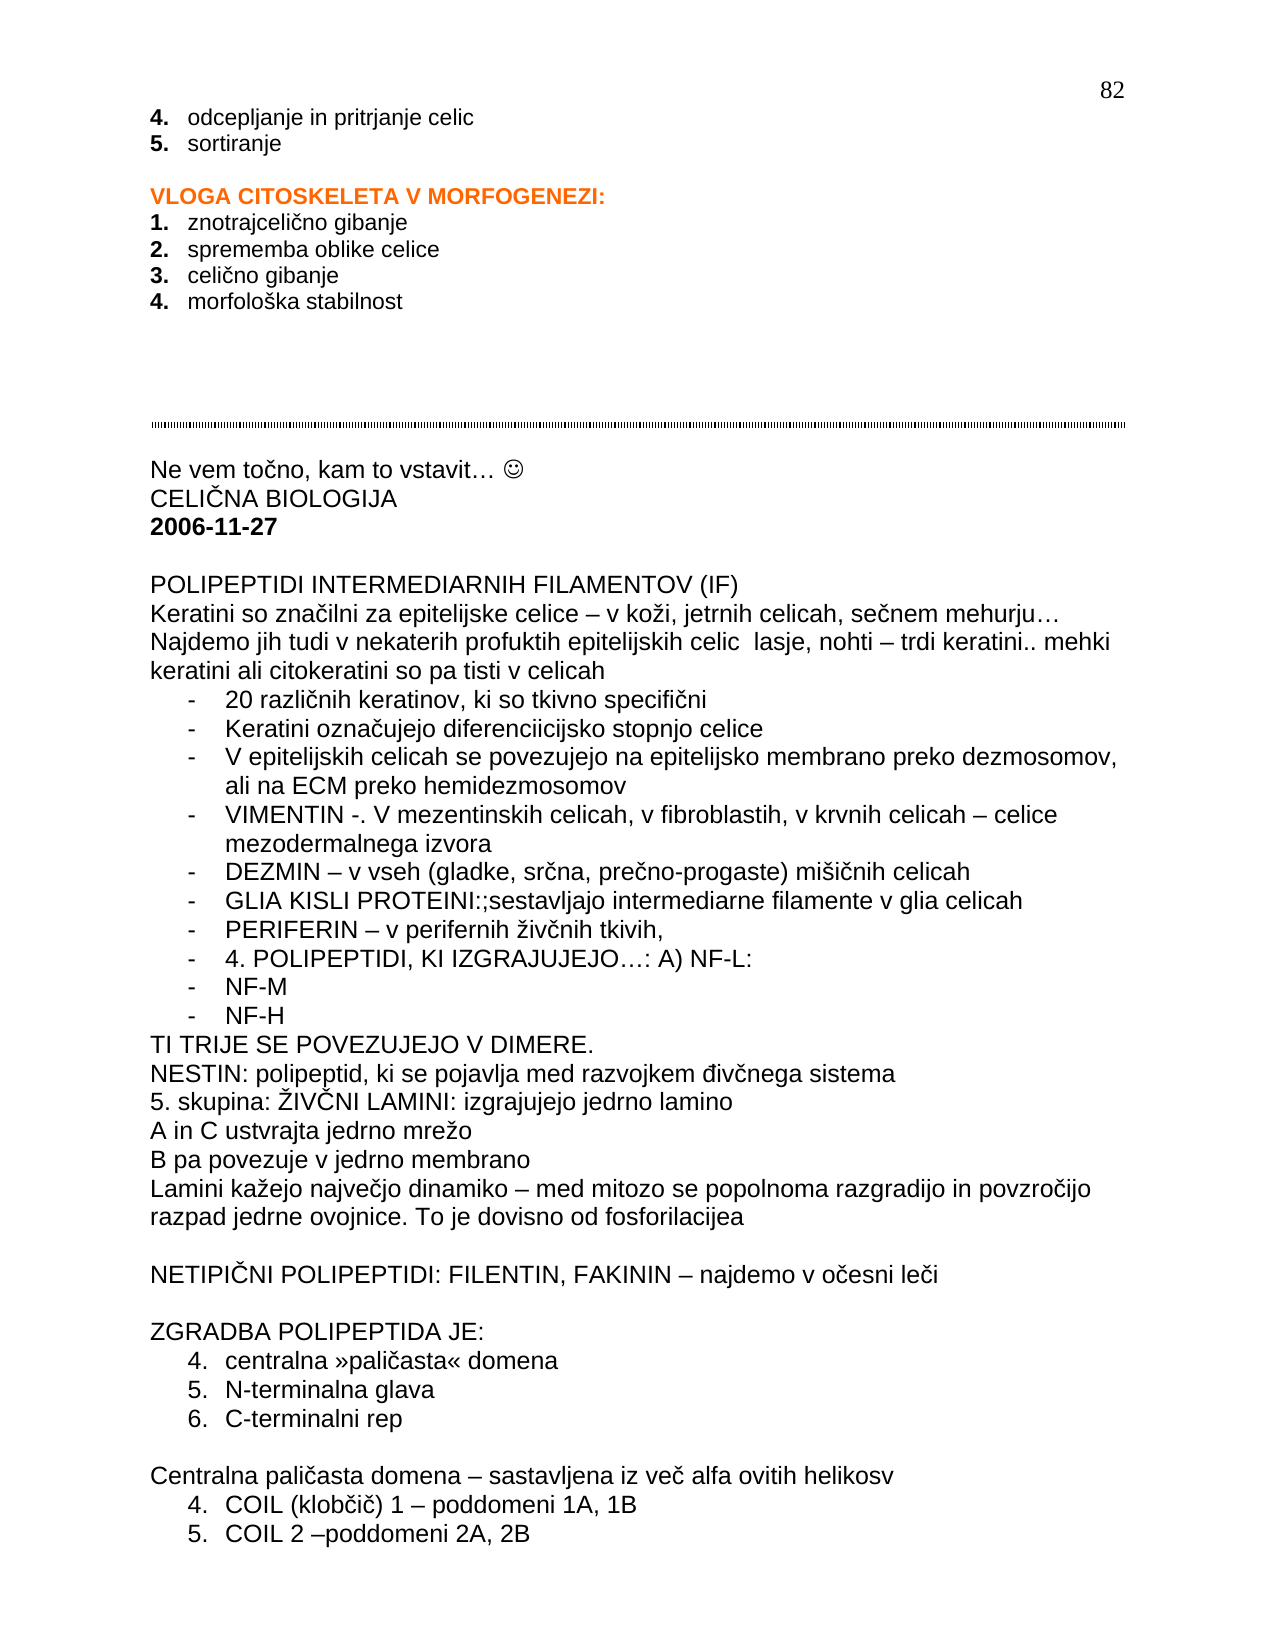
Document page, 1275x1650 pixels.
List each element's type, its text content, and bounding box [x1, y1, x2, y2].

list V epitelijskih celicah se povezujejo na epitelijsko membrano preko dezmosomov, ali na ECM preko hemidezmosomov [187, 742, 1125, 800]
list GLIA KISLI PROTEINI:;sestavljajo intermediarne filamente v glia celicah [187, 886, 1125, 915]
list sprememba oblike celice [150, 236, 1125, 262]
text NETIPIČNI POLIPEPTIDI: FILENTIN, FAKININ – najdemo v očesni leči [150, 1260, 1125, 1289]
text Keratini so značilni za epitelijske celice – v koži, jetrnih celicah, sečnem mehurju… Najdemo jih tudi v nekaterih profuktih epitelijskih celic lasje, nohti – trdi keratini.. mehki keratini ali citokeratini so pa tisti v celicah [150, 599, 1125, 685]
text POLIPEPTIDI INTERMEDIARNIH FILAMENTOV (IF) [150, 570, 1125, 599]
text Centralna paličasta domena – sastavljena iz več alfa ovitih helikosv [150, 1461, 1125, 1490]
list celično gibanje [150, 262, 1125, 288]
list 20 različnih keratinov, ki so tkivno specifični [187, 685, 1125, 714]
text B pa povezuje v jedrno membrano [150, 1145, 1125, 1174]
text 5. skupina: ŽIVČNI LAMINI: izgrajujejo jedrno lamino [150, 1087, 1125, 1116]
text 2006-11-27 [150, 512, 1125, 541]
text Lamini kažejo največjo dinamiko – med mitozo se popolnoma razgradijo in povzročijo razpad jedrne ovojnice. To je dovisno od fosforilacijea [150, 1174, 1125, 1231]
list COIL 2 –poddomeni 2A, 2B [187, 1519, 1125, 1547]
list NF-M [187, 972, 1125, 1001]
text NESTIN: polipeptid, ki se pojavlja med razvojkem đivčnega sistema [150, 1059, 1125, 1087]
list VIMENTIN -. V mezentinskih celicah, v fibroblastih, v krvnih celicah – celice mezodermalnega izvora [187, 800, 1125, 857]
text Ne vem točno, kam to vstavit…  [150, 455, 1125, 484]
text ZGRADBA POLIPEPTIDA JE: [150, 1317, 1125, 1346]
list NF-H [187, 1001, 1125, 1030]
list centralna »paličasta« domena [187, 1346, 1125, 1375]
text CELIČNA BIOLOGIJA [150, 484, 1125, 512]
list COIL (klobčič) 1 – poddomeni 1A, 1B [187, 1490, 1125, 1519]
list odcepljanje in pritrjanje celic [150, 104, 1125, 130]
list 4. POLIPEPTIDI, KI IZGRAJUJEJO…: A) NF-L: [187, 944, 1125, 972]
list N-terminalna glava [187, 1375, 1125, 1404]
list Keratini označujejo diferenciicijsko stopnjo celice [187, 714, 1125, 742]
list C-terminalni rep [187, 1404, 1125, 1432]
text VLOGA CITOSKELETA V MORFOGENEZI: [150, 183, 1125, 209]
list PERIFERIN – v perifernih živčnih tkivih, [187, 915, 1125, 944]
list znotrajcelično gibanje [150, 209, 1125, 236]
list sortiranje [150, 130, 1125, 157]
text TI TRIJE SE POVEZUJEJO V DIMERE. [150, 1030, 1125, 1059]
list morfološka stabilnost [150, 288, 1125, 315]
list DEZMIN – v vseh (gladke, srčna, prečno-progaste) mišičnih celicah [187, 857, 1125, 886]
text A in C ustvrajta jedrno mrežo [150, 1116, 1125, 1145]
